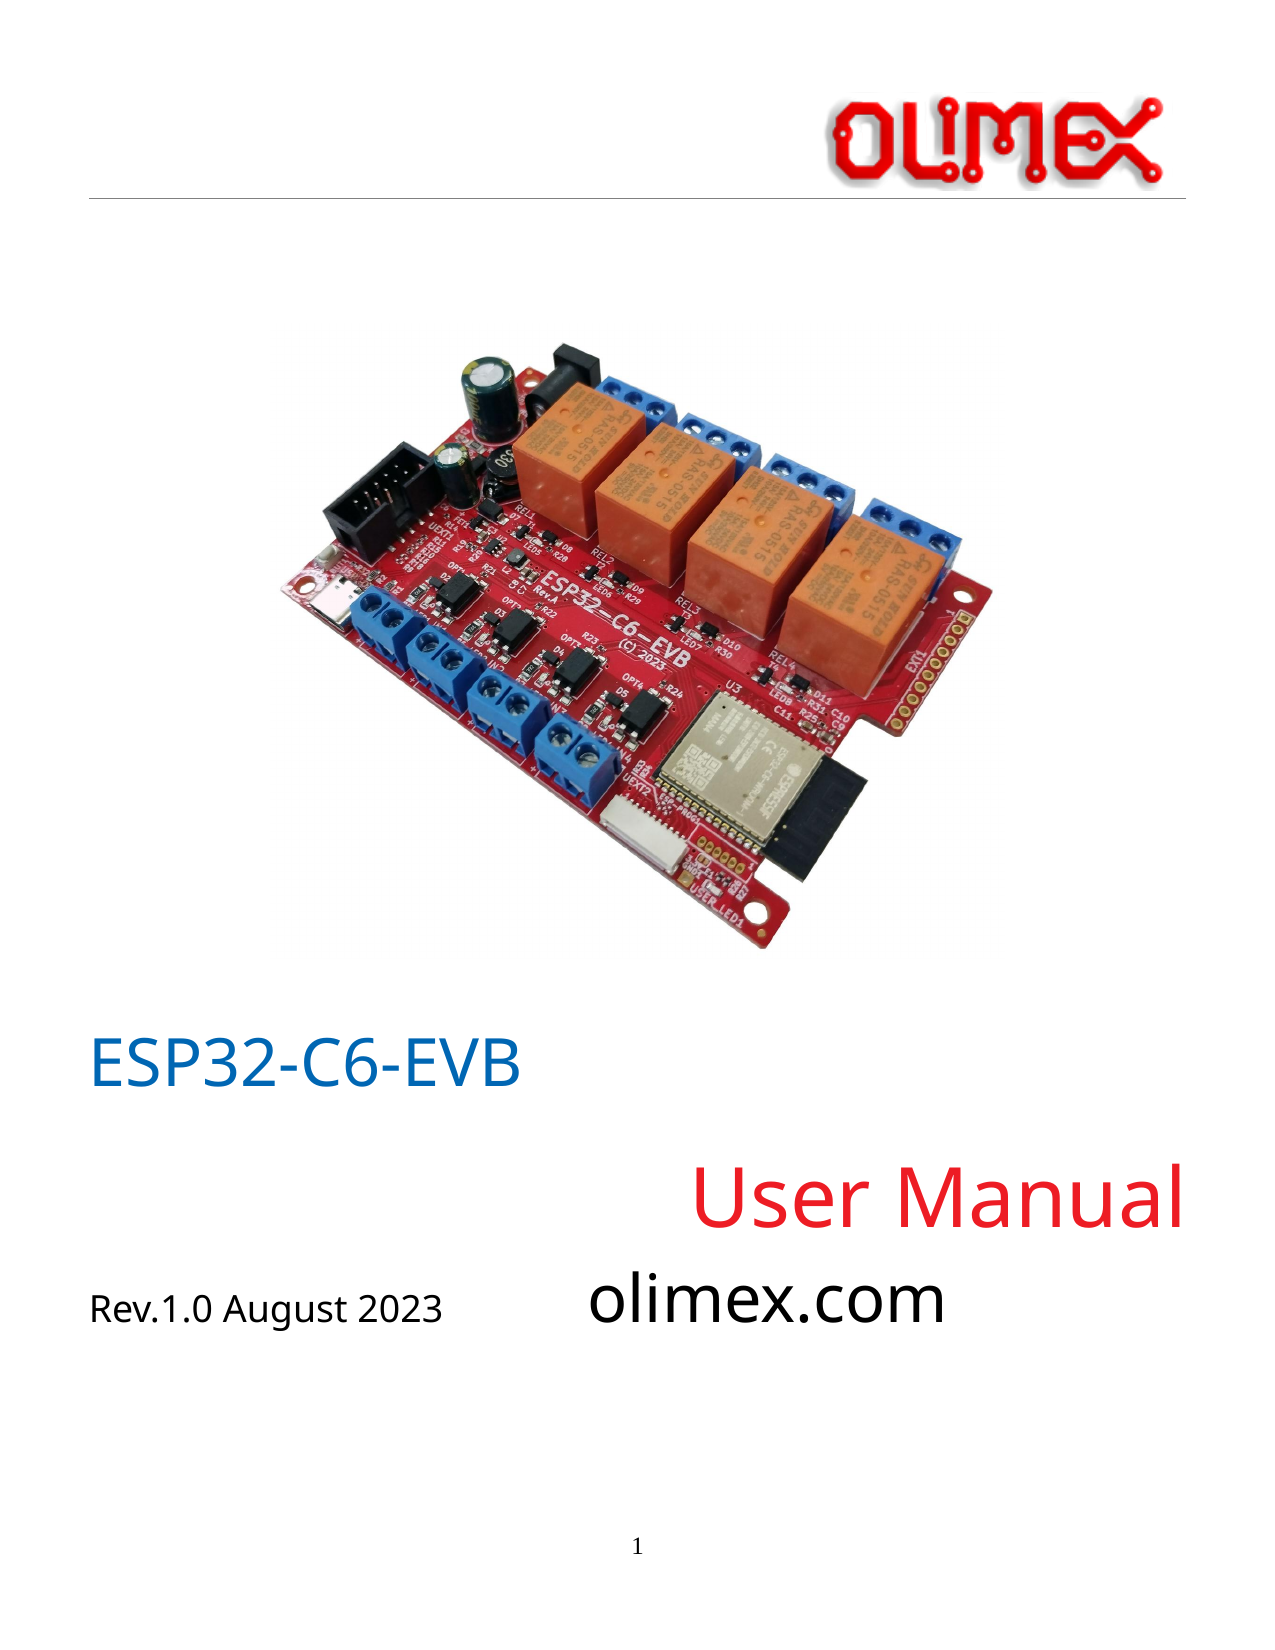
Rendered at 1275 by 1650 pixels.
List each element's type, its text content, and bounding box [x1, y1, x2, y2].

text User Manual [88, 1126, 1186, 1253]
picture [269, 323, 1006, 959]
picture [811, 88, 1187, 191]
text Rev.1.0 August 2023 olimex.com [88, 1268, 1186, 1336]
text ESP32-C6-EVB [88, 984, 1186, 1112]
